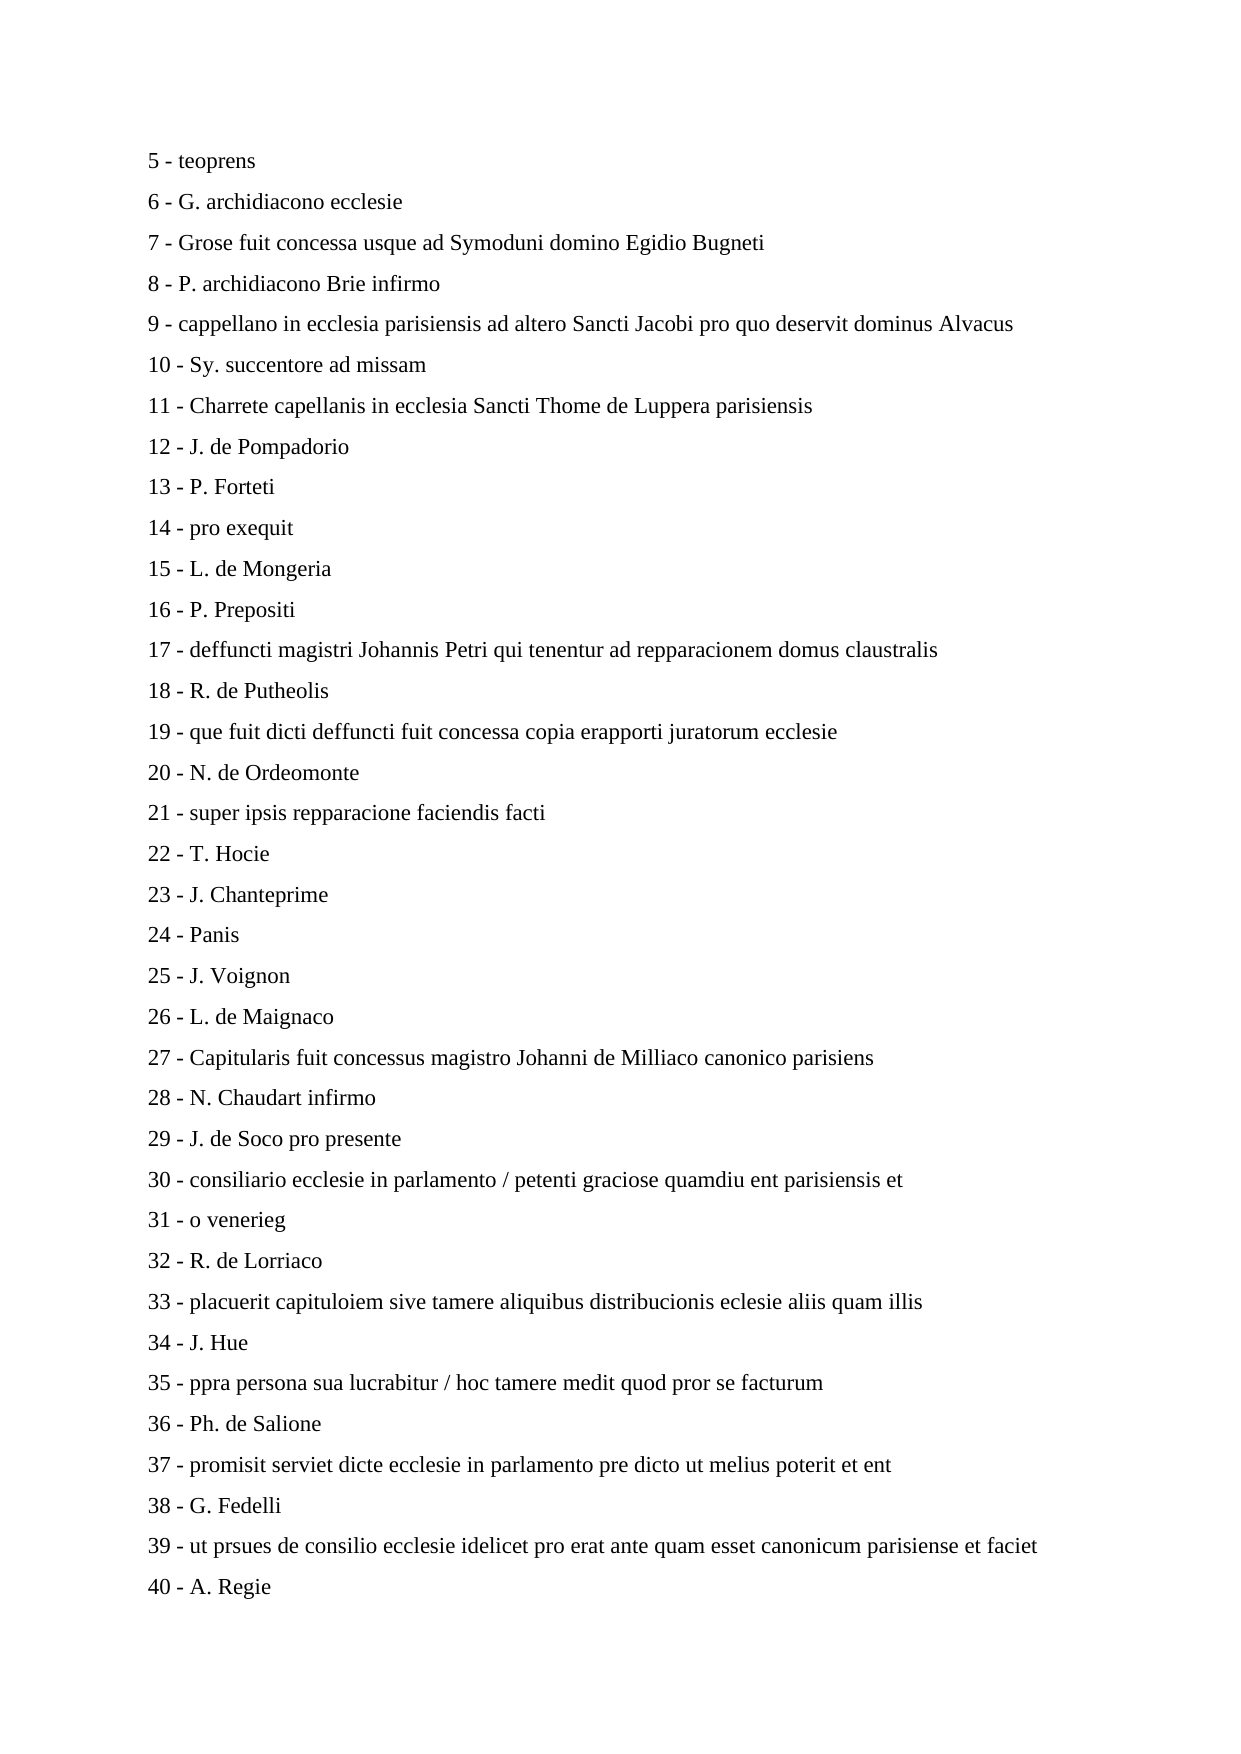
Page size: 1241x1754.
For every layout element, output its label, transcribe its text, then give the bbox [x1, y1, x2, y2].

text 5 - teoprens [148, 148, 1093, 174]
text 15 - L. de Mongeria [148, 555, 1093, 581]
text 27 - Capitularis fuit concessus magistro Johanni de Milliaco canonico parisiens [148, 1044, 1093, 1070]
text 9 - cappellano in ecclesia parisiensis ad altero Sancti Jacobi pro quo deservit dominus Alvacus [148, 311, 1093, 337]
text 12 - J. de Pompadorio [148, 433, 1093, 459]
text 17 - deffuncti magistri Johannis Petri qui tenentur ad repparacionem domus claustralis [148, 636, 1093, 663]
text 11 - Charrete capellanis in ecclesia Sancti Thome de Luppera parisiensis [148, 392, 1093, 418]
text 25 - J. Voignon [148, 962, 1093, 988]
text 34 - J. Hue [148, 1329, 1093, 1355]
text 10 - Sy. succentore ad missam [148, 351, 1093, 378]
text 19 - que fuit dicti deffuncti fuit concessa copia erapporti juratorum ecclesie [148, 718, 1093, 744]
text 22 - T. Hocie [148, 840, 1093, 866]
text 26 - L. de Maignaco [148, 1003, 1093, 1029]
text 18 - R. de Putheolis [148, 677, 1093, 703]
text 40 - A. Regie [148, 1573, 1093, 1599]
text 35 - ppra persona sua lucrabitur / hoc tamere medit quod pror se facturum [148, 1369, 1093, 1396]
text 36 - Ph. de Salione [148, 1410, 1093, 1437]
text 29 - J. de Soco pro presente [148, 1125, 1093, 1151]
text 33 - placuerit capituloiem sive tamere aliquibus distribucionis eclesie aliis quam illis [148, 1288, 1093, 1314]
text 38 - G. Fedelli [148, 1492, 1093, 1518]
text 30 - consiliario ecclesie in parlamento / petenti graciose quamdiu ent parisiensis et [148, 1166, 1093, 1192]
text 37 - promisit serviet dicte ecclesie in parlamento pre dicto ut melius poterit et ent [148, 1451, 1093, 1477]
text 21 - super ipsis repparacione faciendis facti [148, 799, 1093, 826]
text 28 - N. Chaudart infirmo [148, 1084, 1093, 1111]
text 39 - ut prsues de consilio ecclesie idelicet pro erat ante quam esset canonicum parisiense et faciet [148, 1532, 1093, 1559]
text 16 - P. Prepositi [148, 596, 1093, 622]
text 8 - P. archidiacono Brie infirmo [148, 270, 1093, 296]
text 32 - R. de Lorriaco [148, 1247, 1093, 1274]
text 14 - pro exequit [148, 514, 1093, 541]
text 6 - G. archidiacono ecclesie [148, 188, 1093, 215]
text 23 - J. Chanteprime [148, 881, 1093, 907]
text 7 - Grose fuit concessa usque ad Symoduni domino Egidio Bugneti [148, 229, 1093, 255]
text 13 - P. Forteti [148, 473, 1093, 500]
text 24 - Panis [148, 921, 1093, 948]
text 31 - o venerieg [148, 1207, 1093, 1233]
text 20 - N. de Ordeomonte [148, 758, 1093, 785]
